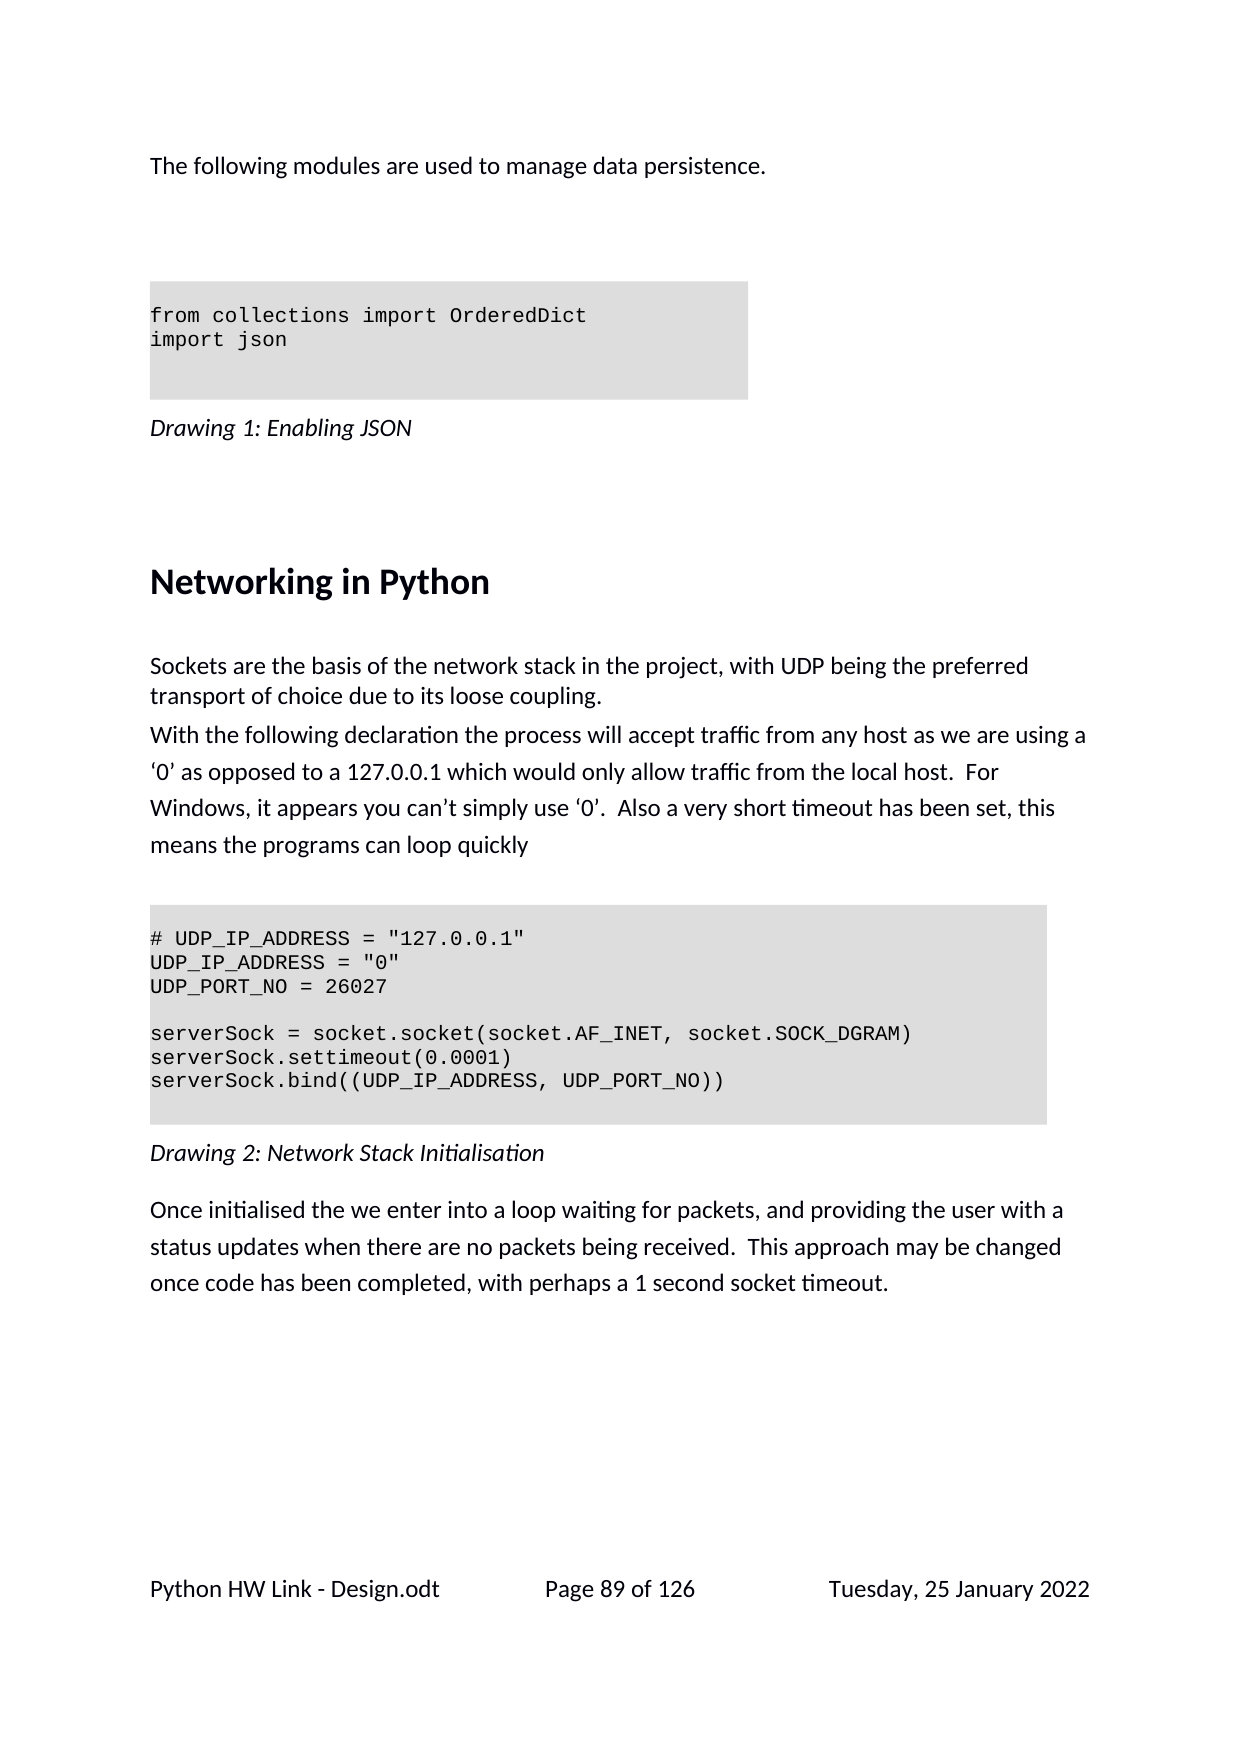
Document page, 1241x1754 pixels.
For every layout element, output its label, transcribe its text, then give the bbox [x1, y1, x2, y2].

text Once initialised the we enter into a loop waiting for packets, and providing the user with a status updates when there are no packets being received. This approach may be changed once code has been completed, with perhaps a 1 second socket timeout. [150, 880, 1090, 1298]
text Drawing 2: Network Stack Initialisation [150, 1125, 1047, 1168]
text The following modules are used to manage data persistence. [150, 150, 1090, 181]
text Drawing 1: Enabling JSON [150, 400, 748, 443]
subtitle Networking in Python [150, 558, 1090, 604]
text Sockets are the basis of the network stack in the project, with UDP being the preferred transport of choice due to its loose coupling. [150, 650, 1090, 711]
text With the following declaration the process will accept traffic from any host as we are using a ‘0’ as opposed to a 127.0.0.1 which would only allow traffic from the local host. For Windows, it appears you can’t simply use ‘0’. Also a very short timeout has been set, this means the programs can loop quickly [150, 719, 1090, 859]
